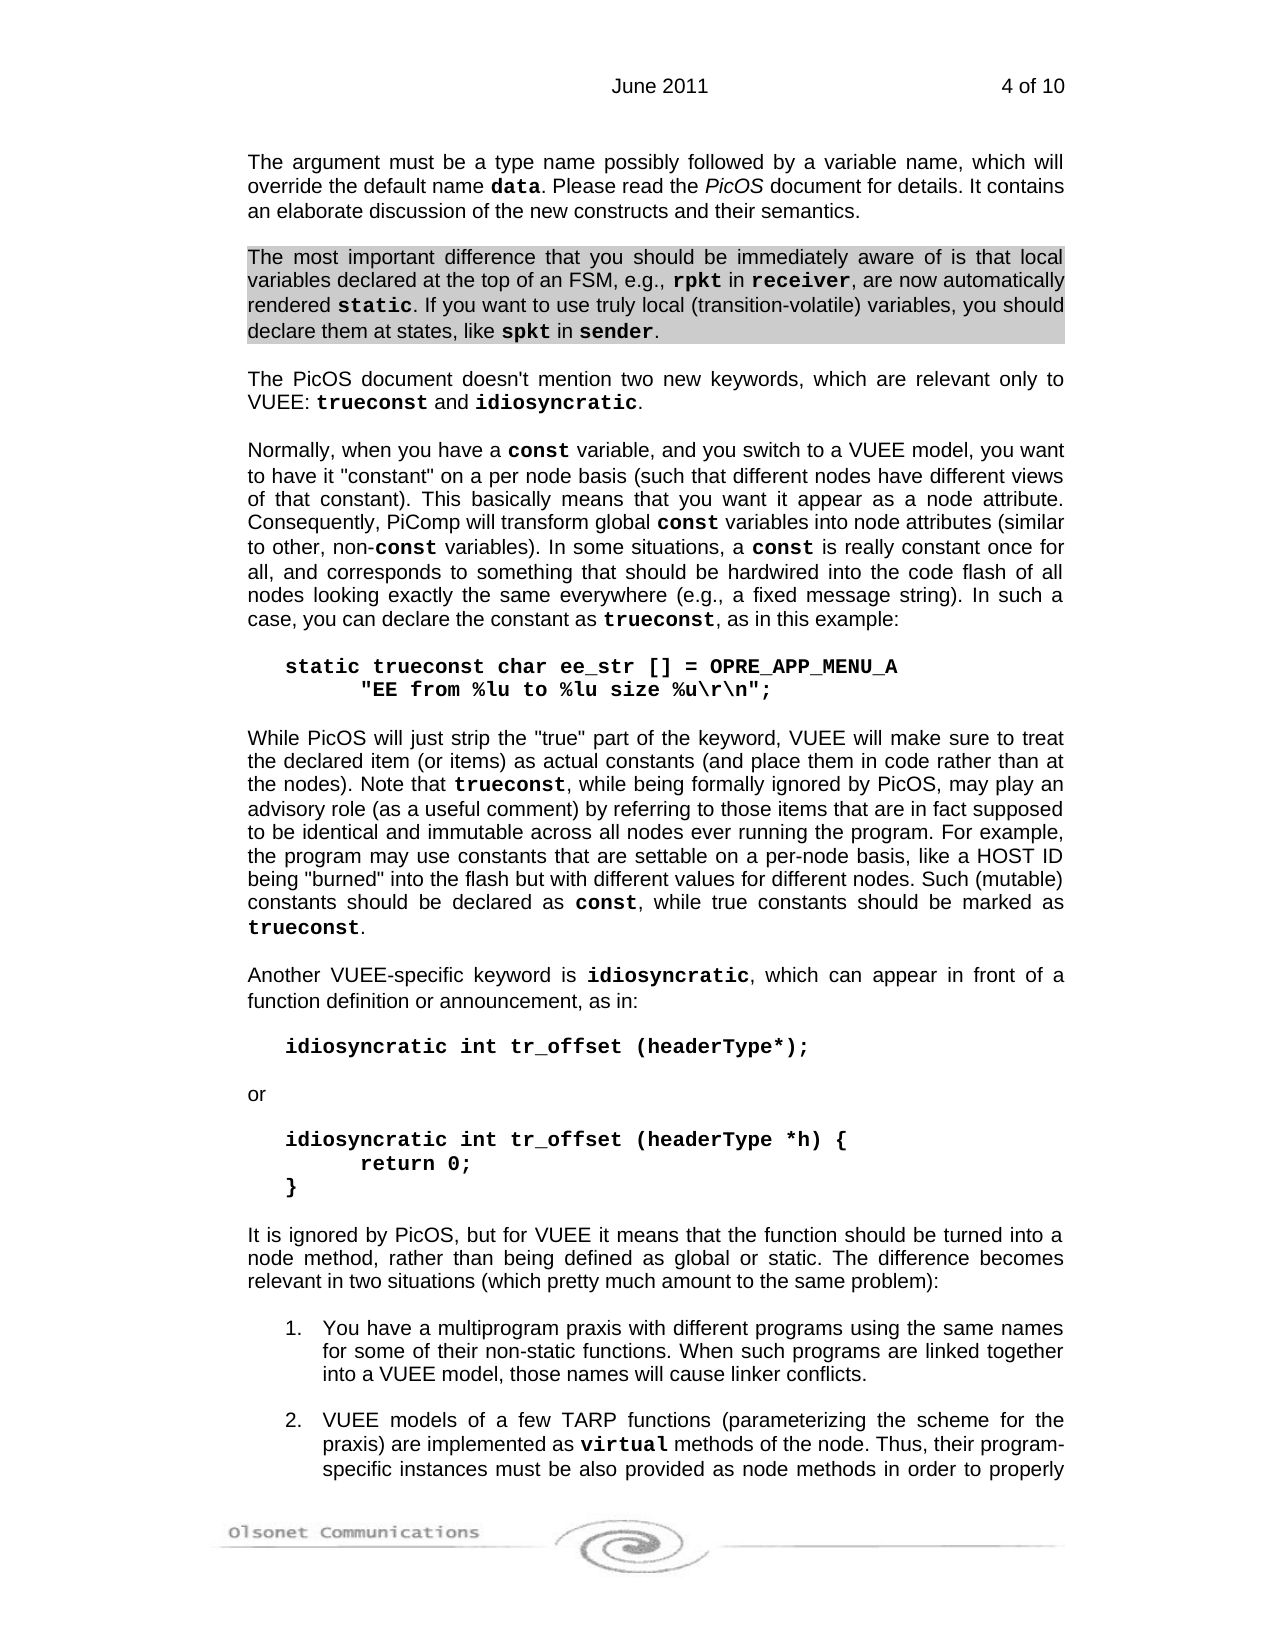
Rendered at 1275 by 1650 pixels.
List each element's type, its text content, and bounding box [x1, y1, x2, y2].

text Another VUEE-specific keyword is idiosyncratic, which can appear in front of a function definition or announcement, as in: [247, 964, 1065, 1012]
text Normally, when you have a const variable, and you switch to a VUEE model, you want to have it "constant" on a per node basis (such that different nodes have different views of that constant). This basically means that you want it appear as a node attribute. Consequently, PiComp will transform global const variables into node attributes (similar to other, non-const variables). In some situations, a const is really constant once for all, and corresponds to something that should be hardwired into the code flash of all nodes looking exactly the same everywhere (e.g., a fixed message string). In such a case, you can declare the constant as trueconst, as in this example: [247, 439, 1065, 632]
text While PicOS will just strip the "true" part of the keyword, VUEE will make sure to treat the declared item (or items) as actual constants (and place them in code rather than at the nodes). Note that trueconst, while being formally ignored by PicOS, may play an advisory role (as a useful comment) by referring to those items that are in fact supposed to be identical and immutable across all nodes ever running the program. For example, the program may use constants that are settable on a per-node basis, like a HOST ID being "burned" into the flash but with different values for different nodes. Such (mutable) constants should be declared as const, while true constants should be marked as trueconst. [247, 726, 1065, 941]
list You have a multiprogram praxis with different programs using the same names for some of their non-static functions. When such programs are linked together into a VUEE model, those names will cause linker conflicts. [285, 1316, 1065, 1386]
text return 0; [285, 1153, 1065, 1176]
text "EE from %lu to %lu size %u\r\n"; [285, 679, 1065, 703]
text It is ignored by PicOS, but for VUEE it means that the function should be turned into a node method, rather than being defined as global or static. The difference becomes relevant in two situations (which pretty much amount to the same problem): [247, 1223, 1065, 1293]
picture [210, 1504, 1065, 1596]
text idiosyncratic int tr_offset (headerType *h) { [285, 1129, 1065, 1153]
text or [247, 1082, 1065, 1106]
text } [285, 1176, 1065, 1200]
list VUEE models of a few TARP functions (parameterizing the scheme for the praxis) are implemented as virtual methods of the node. Thus, their program-specific instances must be also provided as node methods in order to properly [285, 1409, 1065, 1481]
text The argument must be a type name possibly followed by a variable name, which will override the default name data. Please read the PicOS document for details. It contains an elaborate discussion of the new constructs and their semantics. [247, 151, 1065, 222]
text static trueconst char ee_str [] = OPRE_APP_MENU_A [285, 656, 1065, 679]
text idiosyncratic int tr_offset (headerType*); [285, 1036, 1065, 1059]
text The most important difference that you should be immediately aware of is that local variables declared at the top of an FSM, e.g., rpkt in receiver, are now automatically rendered static. If you want to use truly local (transition-volatile) variables, you should declare them at states, like spkt in sender. [247, 246, 1065, 344]
text The PicOS document doesn't mention two new keywords, which are relevant only to VUEE: trueconst and idiosyncratic. [247, 367, 1065, 416]
